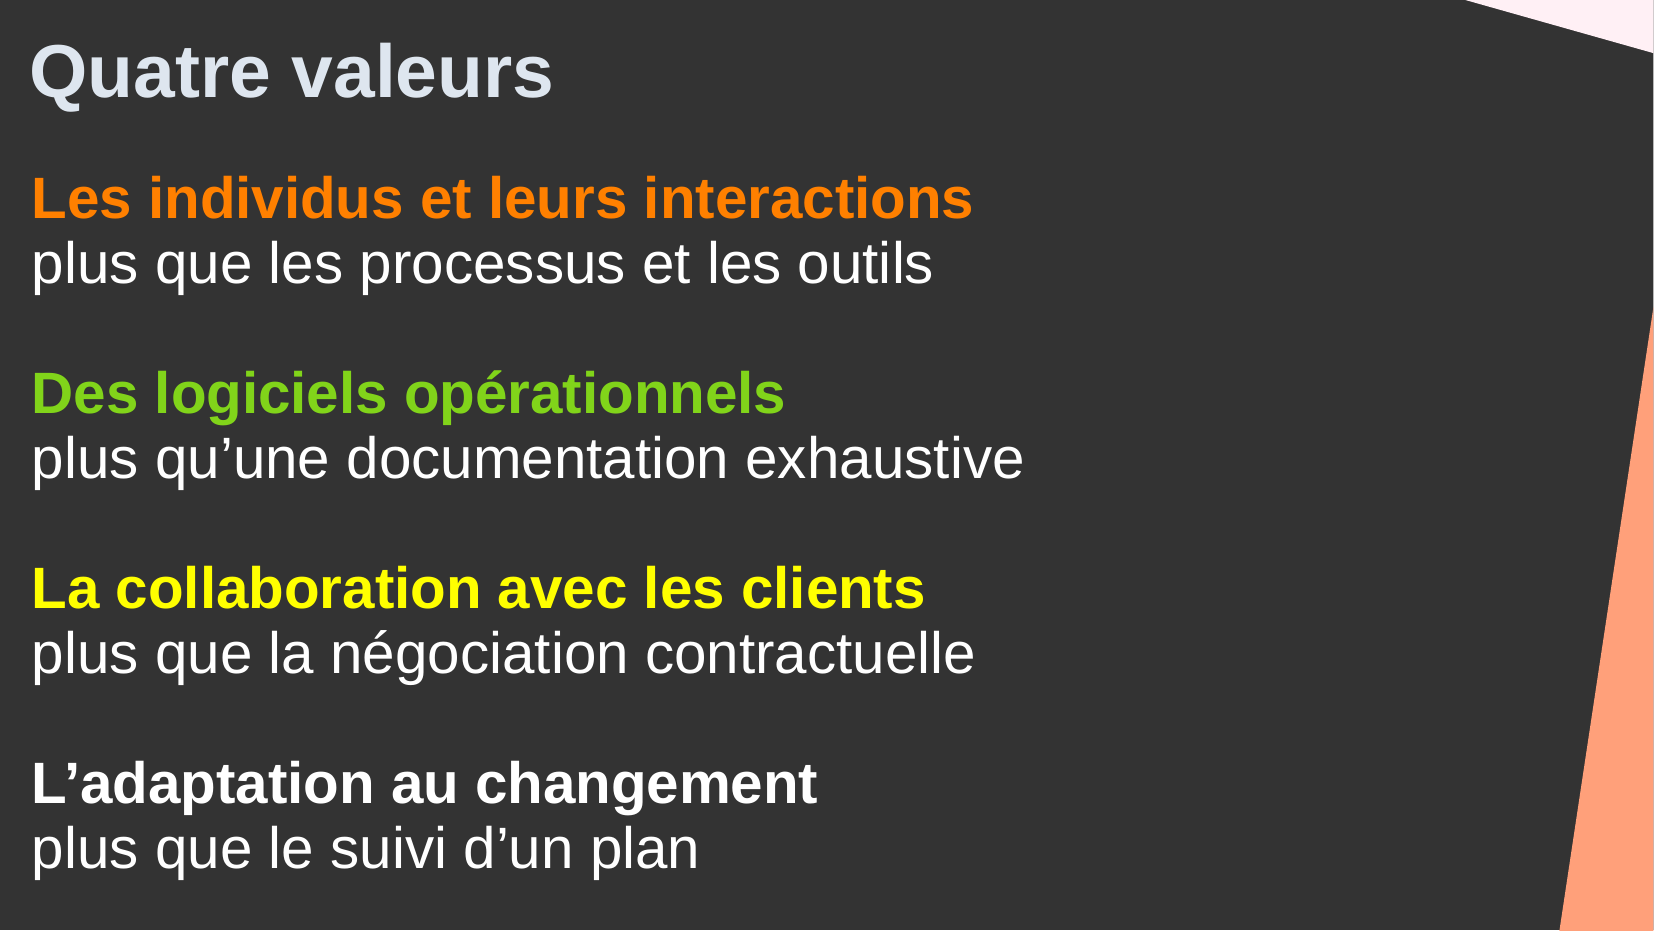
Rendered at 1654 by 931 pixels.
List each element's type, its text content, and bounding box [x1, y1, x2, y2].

text_box [1465, 0, 1654, 54]
text_box [1559, 303, 1654, 931]
title Quatre valeurs [29, 29, 833, 148]
title Les individus et leurs interactions plus que les processus et les outils Des logiciels opérationnels plus qu’une documentation exhaustive La collaboration avec les clients plus que la négociation contractuelle L’adaptation au changement plus que le suivi d’un plan [31, 165, 1063, 881]
